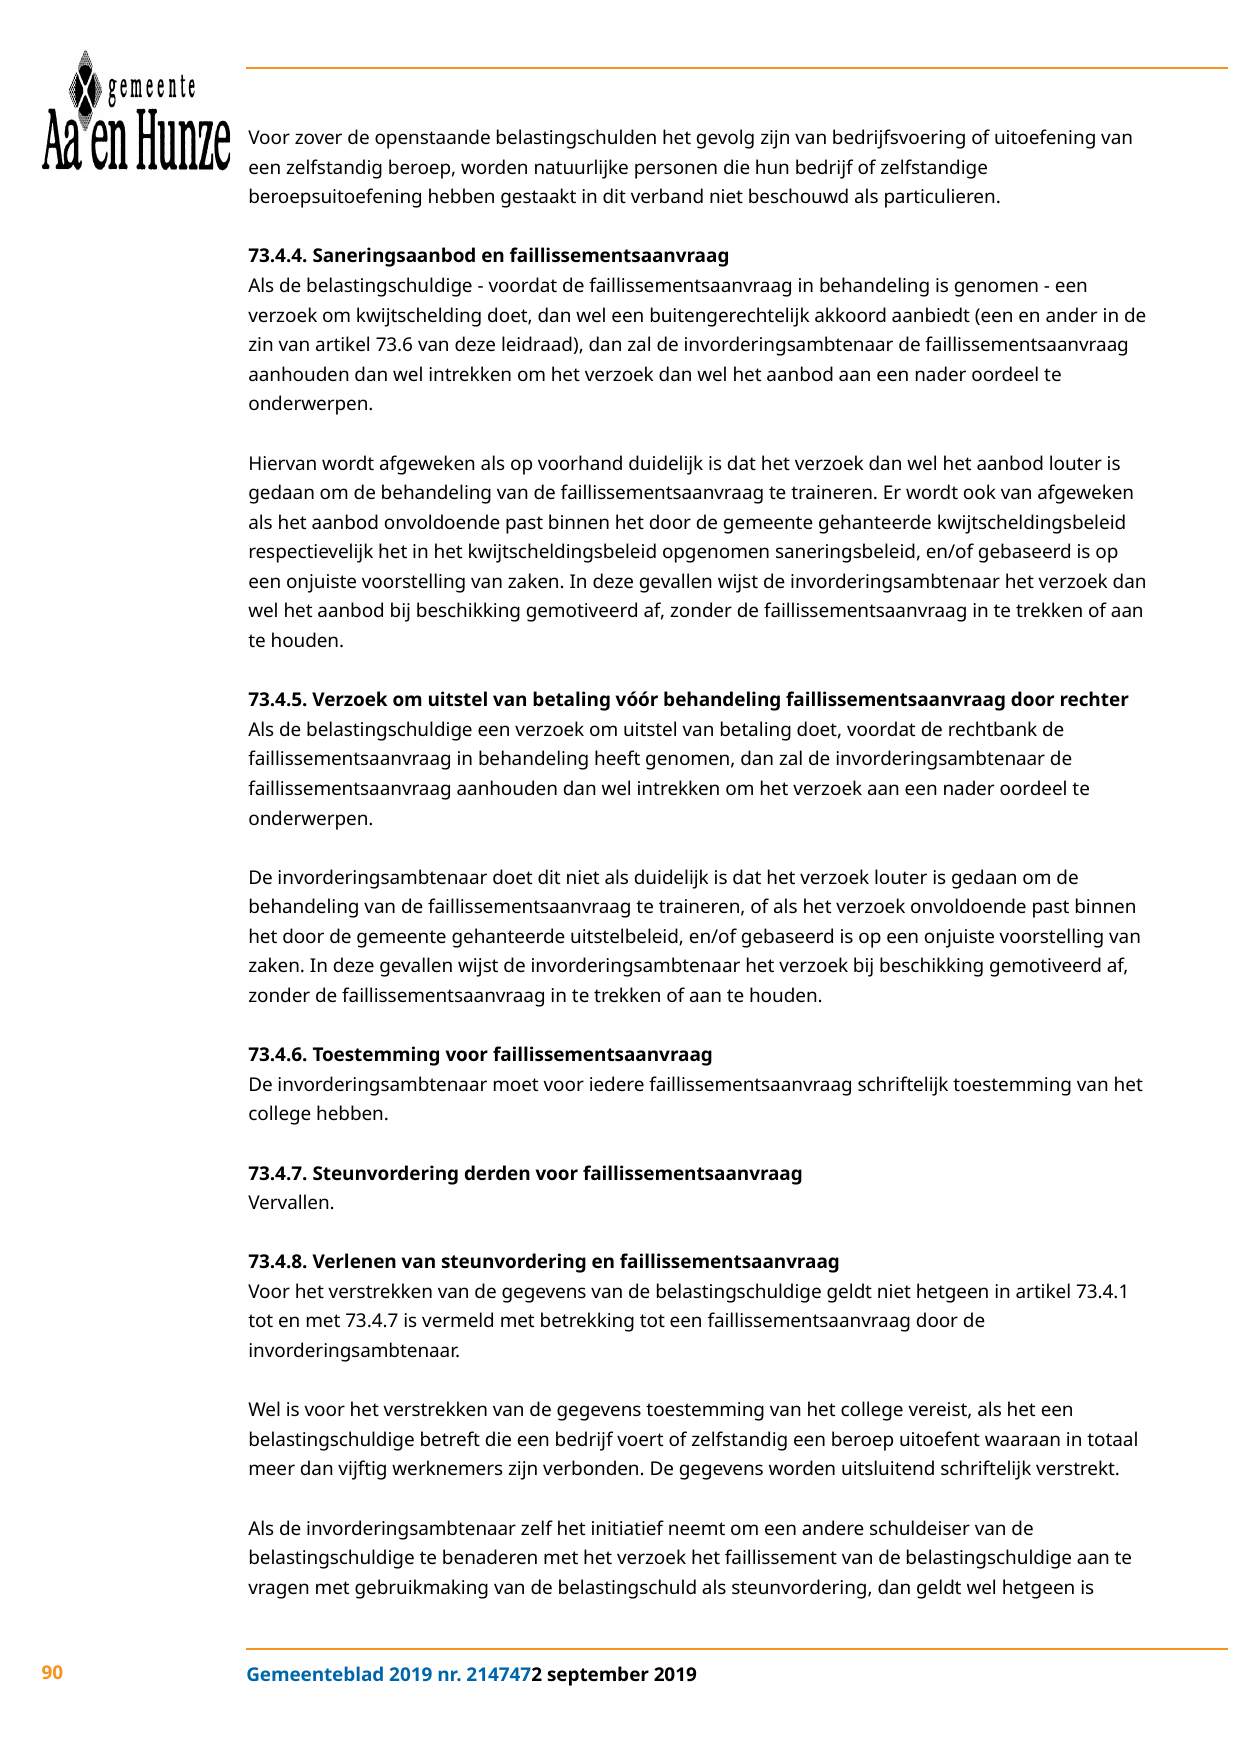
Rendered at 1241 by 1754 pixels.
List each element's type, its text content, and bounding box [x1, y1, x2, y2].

text Als de belastingschuldige een verzoek om uitstel van betaling doet, voordat de rechtbank de faillissementsaanvraag in behandeling heeft genomen, dan zal de invorderingsambtenaar de faillissementsaanvraag aanhouden dan wel intrekken om het verzoek aan een nader oordeel te onderwerpen. [248, 716, 1152, 831]
text De invorderingsambtenaar moet voor iedere faillissementsaanvraag schriftelijk toestemming van het college hebben. [248, 1071, 1152, 1126]
text 73.4.6. Toestemming voor faillissementsaanvraag [248, 1041, 1152, 1067]
text 73.4.7. Steunvordering derden voor faillissementsaanvraag [248, 1160, 1152, 1186]
text De invorderingsambtenaar doet dit niet als duidelijk is dat het verzoek louter is gedaan om de behandeling van de faillissementsaanvraag te traineren, of als het verzoek onvoldoende past binnen het door de gemeente gehanteerde uitstelbeleid, en/of gebaseerd is op een onjuiste voorstelling van zaken. In deze gevallen wijst de invorderingsambtenaar het verzoek bij beschikking gemotiveerd af, zonder de faillissementsaanvraag in te trekken of aan te houden. [248, 864, 1152, 1008]
picture [41, 47, 231, 172]
text Voor zover de openstaande belastingschulden het gevolg zijn van bedrijfsvoering of uitoefening van een zelfstandig beroep, worden natuurlijke personen die hun bedrijf of zelfstandige beroepsuitoefening hebben gestaakt in dit verband niet beschouwd als particulieren. [248, 124, 1152, 209]
text Wel is voor het verstrekken van de gegevens toestemming van het college vereist, als het een belastingschuldige betreft die een bedrijf voert of zelfstandig een beroep uitoefent waaraan in totaal meer dan vijftig werknemers zijn verbonden. De gegevens worden uitsluitend schriftelijk verstrekt. [248, 1396, 1152, 1481]
text Als de invorderingsambtenaar zelf het initiatief neemt om een andere schuldeiser van de belastingschuldige te benaderen met het verzoek het faillissement van de belastingschuldige aan te vragen met gebruikmaking van de belastingschuld als steunvordering, dan geldt wel hetgeen is [248, 1515, 1152, 1600]
text Als de belastingschuldige - voordat de faillissementsaanvraag in behandeling is genomen - een verzoek om kwijtschelding doet, dan wel een buitengerechtelijk akkoord aanbiedt (een en ander in de zin van artikel 73.6 van deze leidraad), dan zal de invorderingsambtenaar de faillissementsaanvraag aanhouden dan wel intrekken om het verzoek dan wel het aanbod aan een nader oordeel te onderwerpen. [248, 272, 1152, 416]
text Voor het verstrekken van de gegevens van de belastingschuldige geldt niet hetgeen in artikel 73.4.1 tot en met 73.4.7 is vermeld met betrekking tot een faillissementsaanvraag door de invorderingsambtenaar. [248, 1278, 1152, 1363]
text 73.4.5. Verzoek om uitstel van betaling vóór behandeling faillissementsaanvraag door rechter [248, 686, 1152, 712]
text Vervallen. [248, 1189, 1152, 1215]
text 73.4.8. Verlenen van steunvordering en faillissementsaanvraag [248, 1248, 1152, 1274]
text 73.4.4. Saneringsaanbod en faillissementsaanvraag [248, 243, 1152, 268]
text Hiervan wordt afgeweken als op voorhand duidelijk is dat het verzoek dan wel het aanbod louter is gedaan om de behandeling van de faillissementsaanvraag te traineren. Er wordt ook van afgeweken als het aanbod onvoldoende past binnen het door de gemeente gehanteerde kwijtscheldingsbeleid respectievelijk het in het kwijtscheldingsbeleid opgenomen saneringsbeleid, en/of gebaseerd is op een onjuiste voorstelling van zaken. In deze gevallen wijst de invorderingsambtenaar het verzoek dan wel het aanbod bij beschikking gemotiveerd af, zonder de faillissementsaanvraag in te trekken of aan te houden. [248, 450, 1152, 653]
